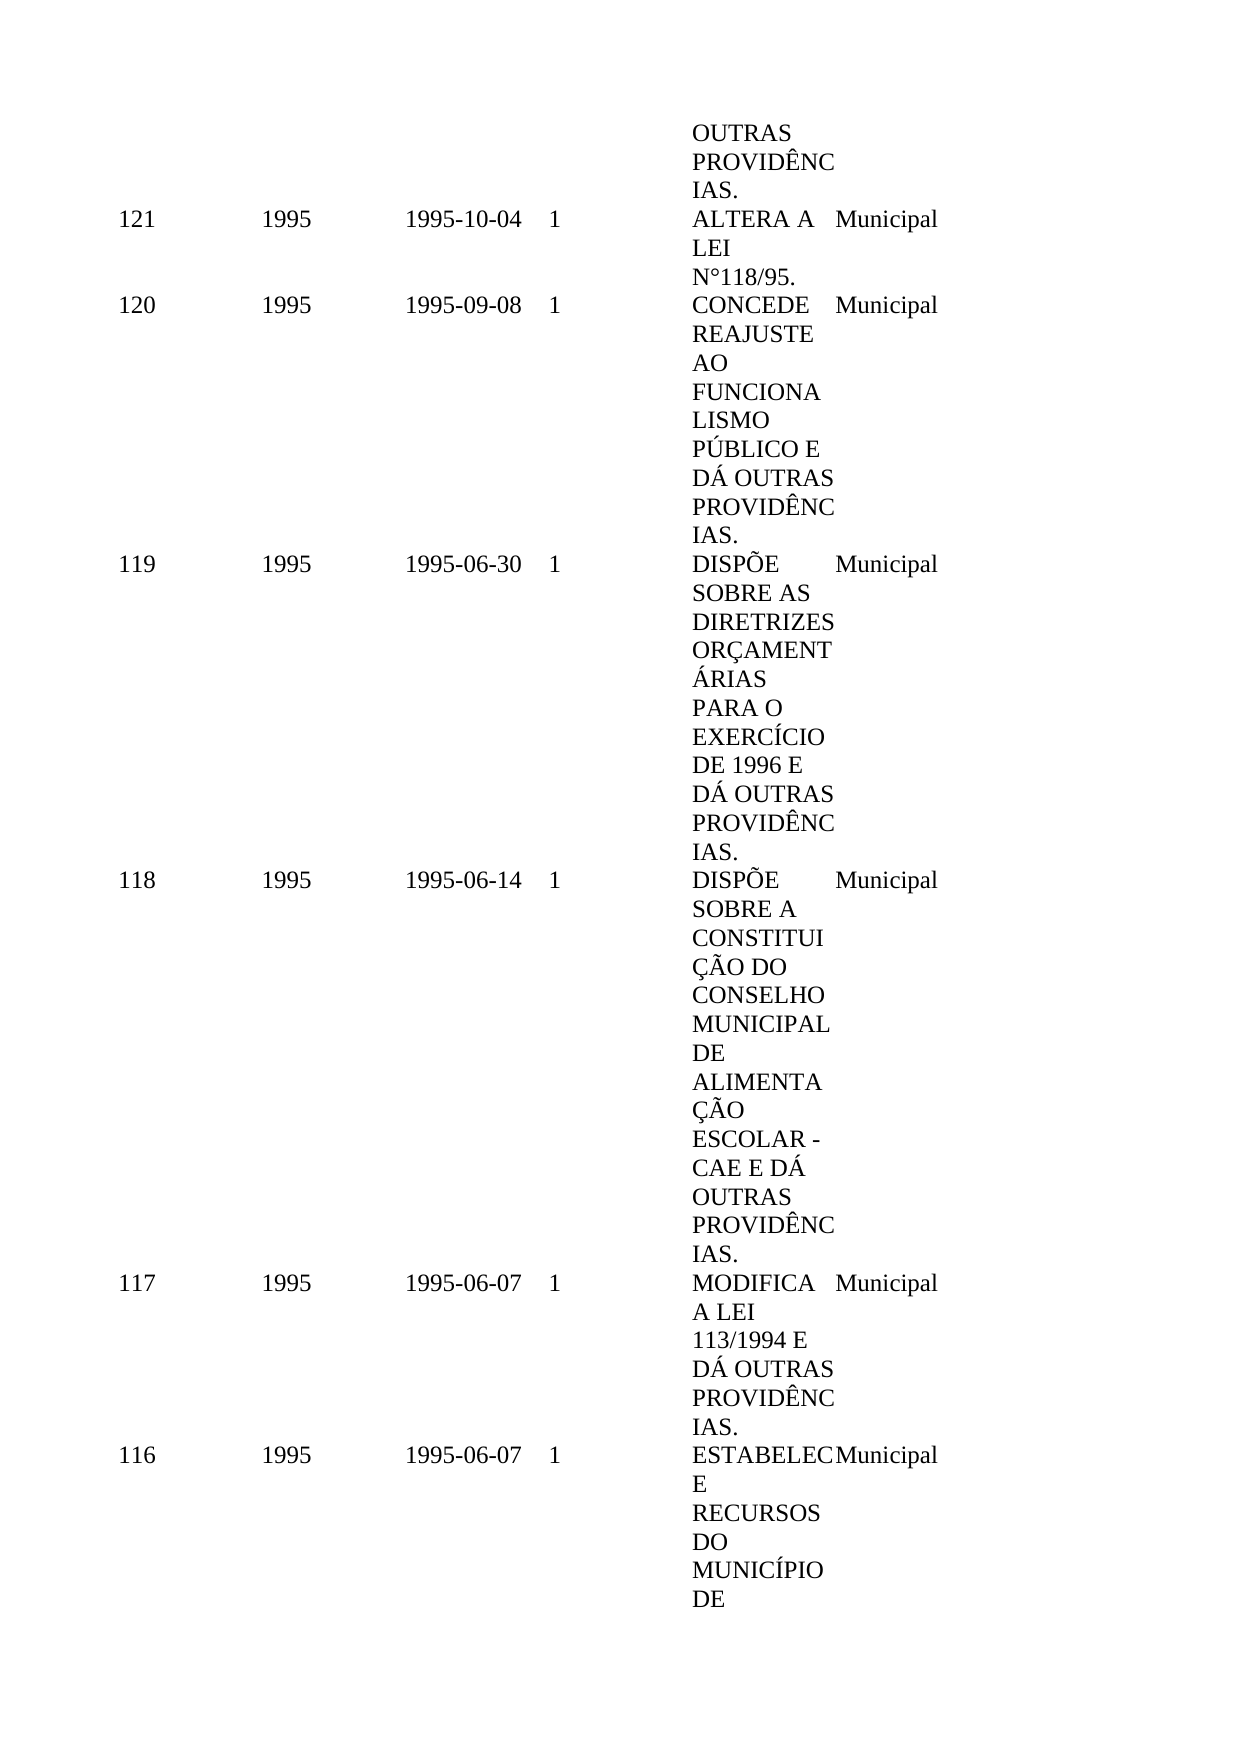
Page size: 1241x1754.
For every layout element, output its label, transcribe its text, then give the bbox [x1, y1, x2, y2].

table_cell 1 [548, 291, 692, 549]
table_cell [979, 1441, 1122, 1613]
table_cell 1995 [261, 549, 405, 866]
table_cell 1 [548, 204, 692, 291]
table_cell [979, 204, 1122, 291]
table_cell 1 [548, 549, 692, 866]
table_cell [979, 1268, 1122, 1441]
table_cell Municipal [835, 1441, 979, 1613]
table_cell [979, 118, 1122, 204]
table_cell ALTERA A LEI N°118/95. [692, 204, 835, 291]
table_cell DISPÕE SOBRE AS DIRETRIZES ORÇAMENTÁRIAS PARA O EXERCÍCIO DE 1996 E DÁ OUTRAS PROVIDÊNCIAS. [692, 549, 835, 866]
table_cell Municipal [835, 204, 979, 291]
table_cell 118 [118, 866, 261, 1268]
table_cell Municipal [835, 291, 979, 549]
table_cell 1995 [261, 204, 405, 291]
table_cell 1 [548, 1441, 692, 1613]
table_cell ESTABELECE RECURSOS DO MUNICÍPIO DE [692, 1441, 835, 1613]
table_cell 1995-06-07 [405, 1268, 548, 1441]
table_cell [261, 118, 405, 204]
table_cell MODIFICA A LEI 113/1994 E DÁ OUTRAS PROVIDÊNCIAS. [692, 1268, 835, 1441]
table_cell 1995 [261, 866, 405, 1268]
table_cell 116 [118, 1441, 261, 1613]
table_cell 1995-10-04 [405, 204, 548, 291]
table_cell [548, 118, 692, 204]
table_cell CONCEDE REAJUSTE AO FUNCIONALISMO PÚBLICO E DÁ OUTRAS PROVIDÊNCIAS. [692, 291, 835, 549]
table_cell 1995-09-08 [405, 291, 548, 549]
table_cell 1 [548, 866, 692, 1268]
table_cell [405, 118, 548, 204]
table_cell Municipal [835, 866, 979, 1268]
table_cell 117 [118, 1268, 261, 1441]
table_cell 1995 [261, 291, 405, 549]
table_cell 1995-06-30 [405, 549, 548, 866]
table_cell OUTRAS PROVIDÊNCIAS. [692, 118, 835, 204]
table_cell [118, 118, 261, 204]
table_cell [979, 291, 1122, 549]
table_cell 120 [118, 291, 261, 549]
table_cell DISPÕE SOBRE A CONSTITUIÇÃO DO CONSELHO MUNICIPAL DE ALIMENTAÇÃO ESCOLAR - CAE E DÁ OUTRAS PROVIDÊNCIAS. [692, 866, 835, 1268]
table_cell [979, 549, 1122, 866]
table_cell 1995 [261, 1268, 405, 1441]
table_cell 1995-06-07 [405, 1441, 548, 1613]
table_cell Municipal [835, 1268, 979, 1441]
table_cell 119 [118, 549, 261, 866]
table_cell 1995-06-14 [405, 866, 548, 1268]
table_cell [835, 118, 979, 204]
table_cell 121 [118, 204, 261, 291]
table_cell [979, 866, 1122, 1268]
table_cell 1995 [261, 1441, 405, 1613]
table_cell 1 [548, 1268, 692, 1441]
table_cell Municipal [835, 549, 979, 866]
